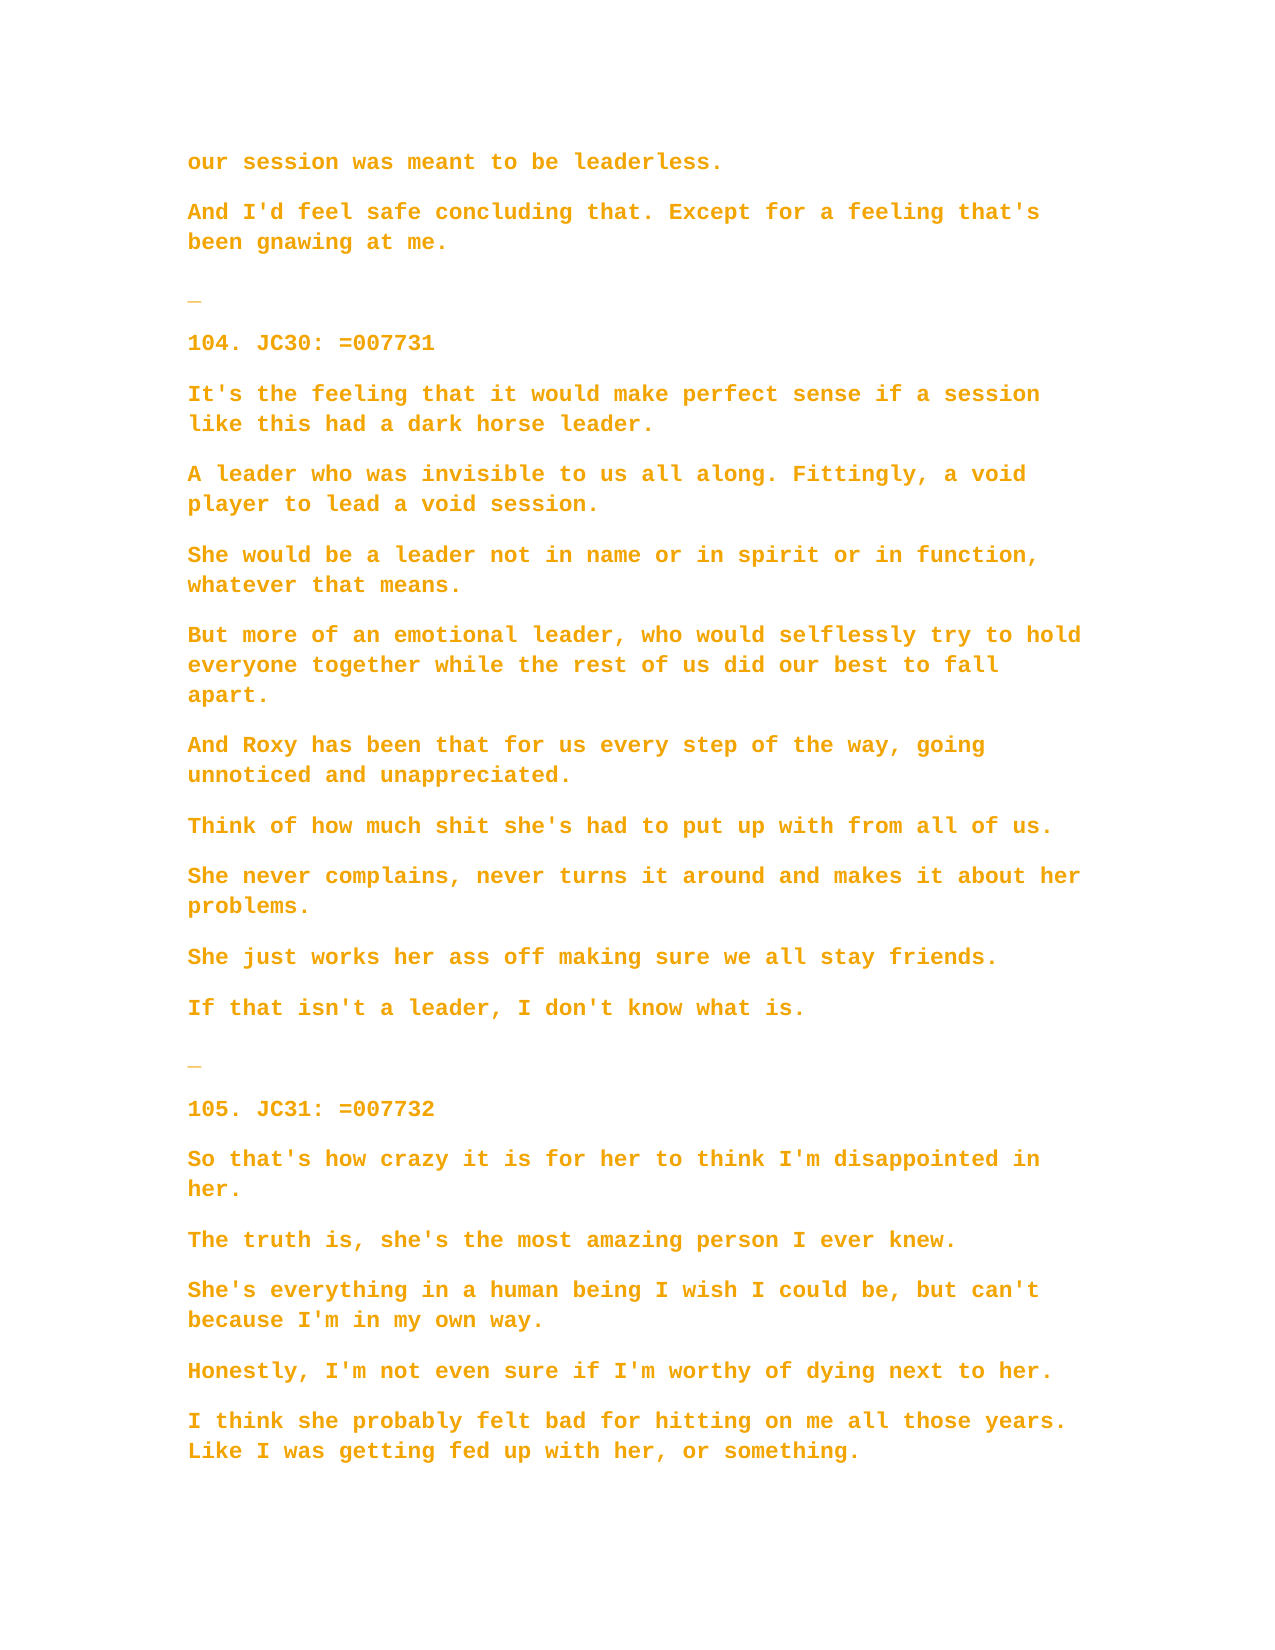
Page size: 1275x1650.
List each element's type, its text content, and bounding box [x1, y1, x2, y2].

text 104. JC30: =007731 [187, 332, 1087, 358]
text The truth is, she's the most amazing person I ever knew. [187, 1228, 1087, 1254]
text She's everything in a human being I wish I could be, but can't because I'm in my own way. [187, 1279, 1087, 1334]
text She would be a leader not in name or in spirit or in function, whatever that means. [187, 543, 1087, 599]
text It's the feeling that it would make perfect sense if a session like this had a dark horse leader. [187, 382, 1087, 438]
text _ [187, 1046, 1087, 1072]
text And I'd feel safe concluding that. Except for a feeling that's been gnawing at me. [187, 201, 1087, 256]
text our session was meant to be leaderless. [187, 150, 1087, 176]
text Honestly, I'm not even sure if I'm worthy of dying next to her. [187, 1359, 1087, 1385]
text 105. JC31: =007732 [187, 1097, 1087, 1123]
text Think of how much shit she's had to put up with from all of us. [187, 814, 1087, 840]
text I think she probably felt bad for hitting on me all those years. Like I was getting fed up with her, or something. [187, 1410, 1087, 1466]
text But more of an emotional leader, who would selflessly try to hold everyone together while the rest of us did our best to fall apart. [187, 623, 1087, 709]
text _ [187, 281, 1087, 307]
text A leader who was invisible to us all along. Fittingly, a void player to lead a void session. [187, 463, 1087, 518]
text She just works her ass off making sure we all stay friends. [187, 945, 1087, 971]
text So that's how crazy it is for her to think I'm disappointed in her. [187, 1148, 1087, 1203]
text If that isn't a leader, I don't know what is. [187, 996, 1087, 1022]
text And Roxy has been that for us every step of the way, going unnoticed and unappreciated. [187, 734, 1087, 789]
text She never complains, never turns it around and makes it about her problems. [187, 865, 1087, 921]
